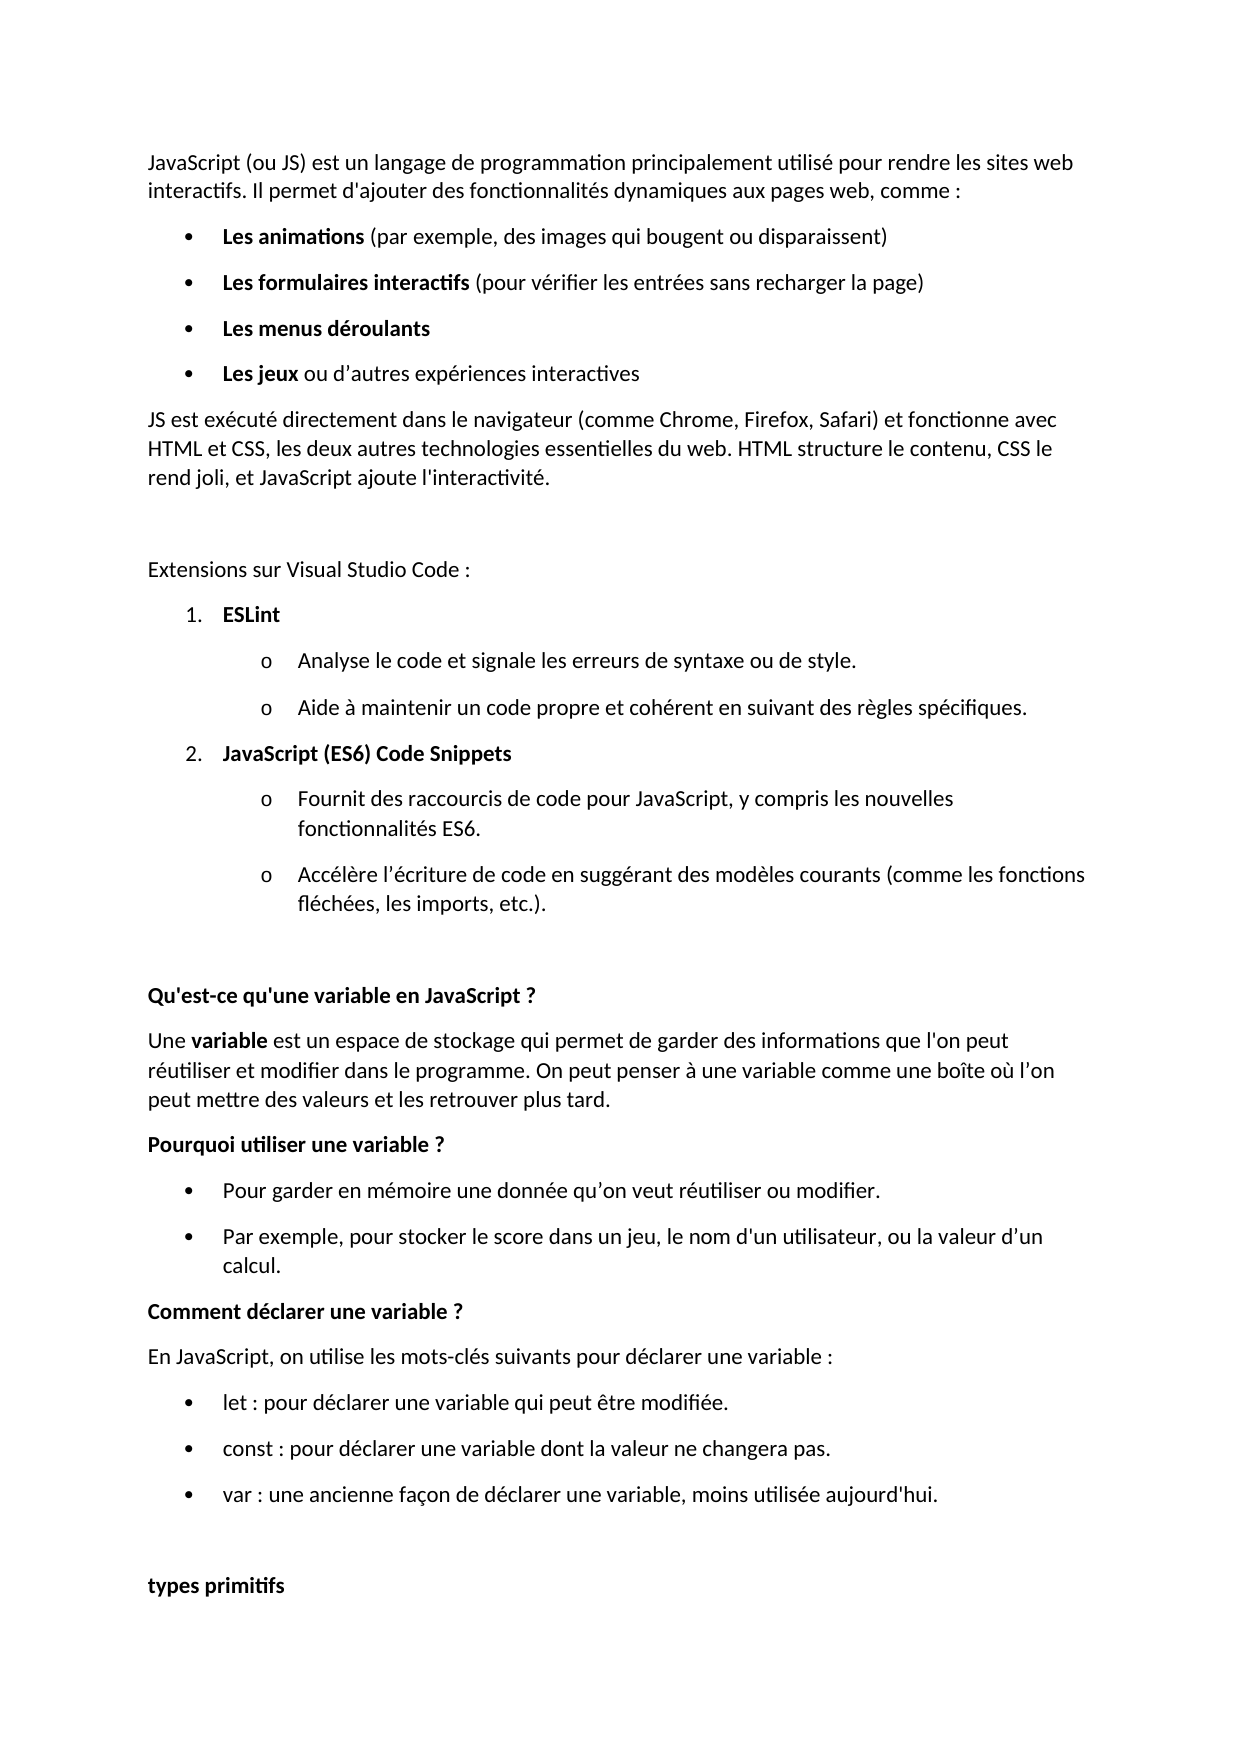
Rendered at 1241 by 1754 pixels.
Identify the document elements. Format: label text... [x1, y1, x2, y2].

list const : pour déclarer une variable dont la valeur ne changera pas. [185, 1434, 1093, 1462]
list Aide à maintenir un code propre et cohérent en suivant des règles spécifiques. [260, 693, 1093, 721]
list Analyse le code et signale les erreurs de syntaxe ou de style. [260, 646, 1093, 675]
text Qu'est-ce qu'une variable en JavaScript ? [148, 981, 1093, 1009]
list Fournit des raccourcis de code pour JavaScript, y compris les nouvelles fonctionnalités ES6. [260, 784, 1093, 842]
text Comment déclarer une variable ? [148, 1297, 1093, 1325]
list ESLint [185, 601, 1093, 629]
text JS est exécuté directement dans le navigateur (comme Chrome, Firefox, Safari) et fonctionne avec HTML et CSS, les deux autres technologies essentielles du web. HTML structure le contenu, CSS le rend joli, et JavaScript ajoute l'interactivité. [148, 405, 1093, 491]
text En JavaScript, on utilise les mots-clés suivants pour déclarer une variable : [148, 1342, 1093, 1371]
text Une variable est un espace de stockage qui permet de garder des informations que l'on peut réutiliser et modifier dans le programme. On peut penser à une variable comme une boîte où l’on peut mettre des valeurs et les retrouver plus tard. [148, 1027, 1093, 1113]
list var : une ancienne façon de déclarer une variable, moins utilisée aujourd'hui. [185, 1480, 1093, 1508]
text JavaScript (ou JS) est un langage de programmation principalement utilisé pour rendre les sites web interactifs. Il permet d'ajouter des fonctionnalités dynamiques aux pages web, comme : [148, 148, 1093, 205]
list Les jeux ou d’autres expériences interactives [185, 359, 1093, 388]
text types primitifs [148, 1571, 1093, 1599]
list Les menus déroulants [185, 314, 1093, 342]
list Les formulaires interactifs (pour vérifier les entrées sans recharger la page) [185, 268, 1093, 296]
list Les animations (par exemple, des images qui bougent ou disparaissent) [185, 222, 1093, 250]
list Par exemple, pour stocker le score dans un jeu, le nom d'un utilisateur, ou la valeur d’un calcul. [185, 1222, 1093, 1279]
list JavaScript (ES6) Code Snippets [185, 739, 1093, 767]
text Extensions sur Visual Studio Code : [148, 555, 1093, 583]
text Pourquoi utiliser une variable ? [148, 1131, 1093, 1158]
list Pour garder en mémoire une donnée qu’on veut réutiliser ou modifier. [185, 1176, 1093, 1204]
list let : pour déclarer une variable qui peut être modifiée. [185, 1388, 1093, 1416]
list Accélère l’écriture de code en suggérant des modèles courants (comme les fonctions fléchées, les imports, etc.). [260, 860, 1093, 917]
